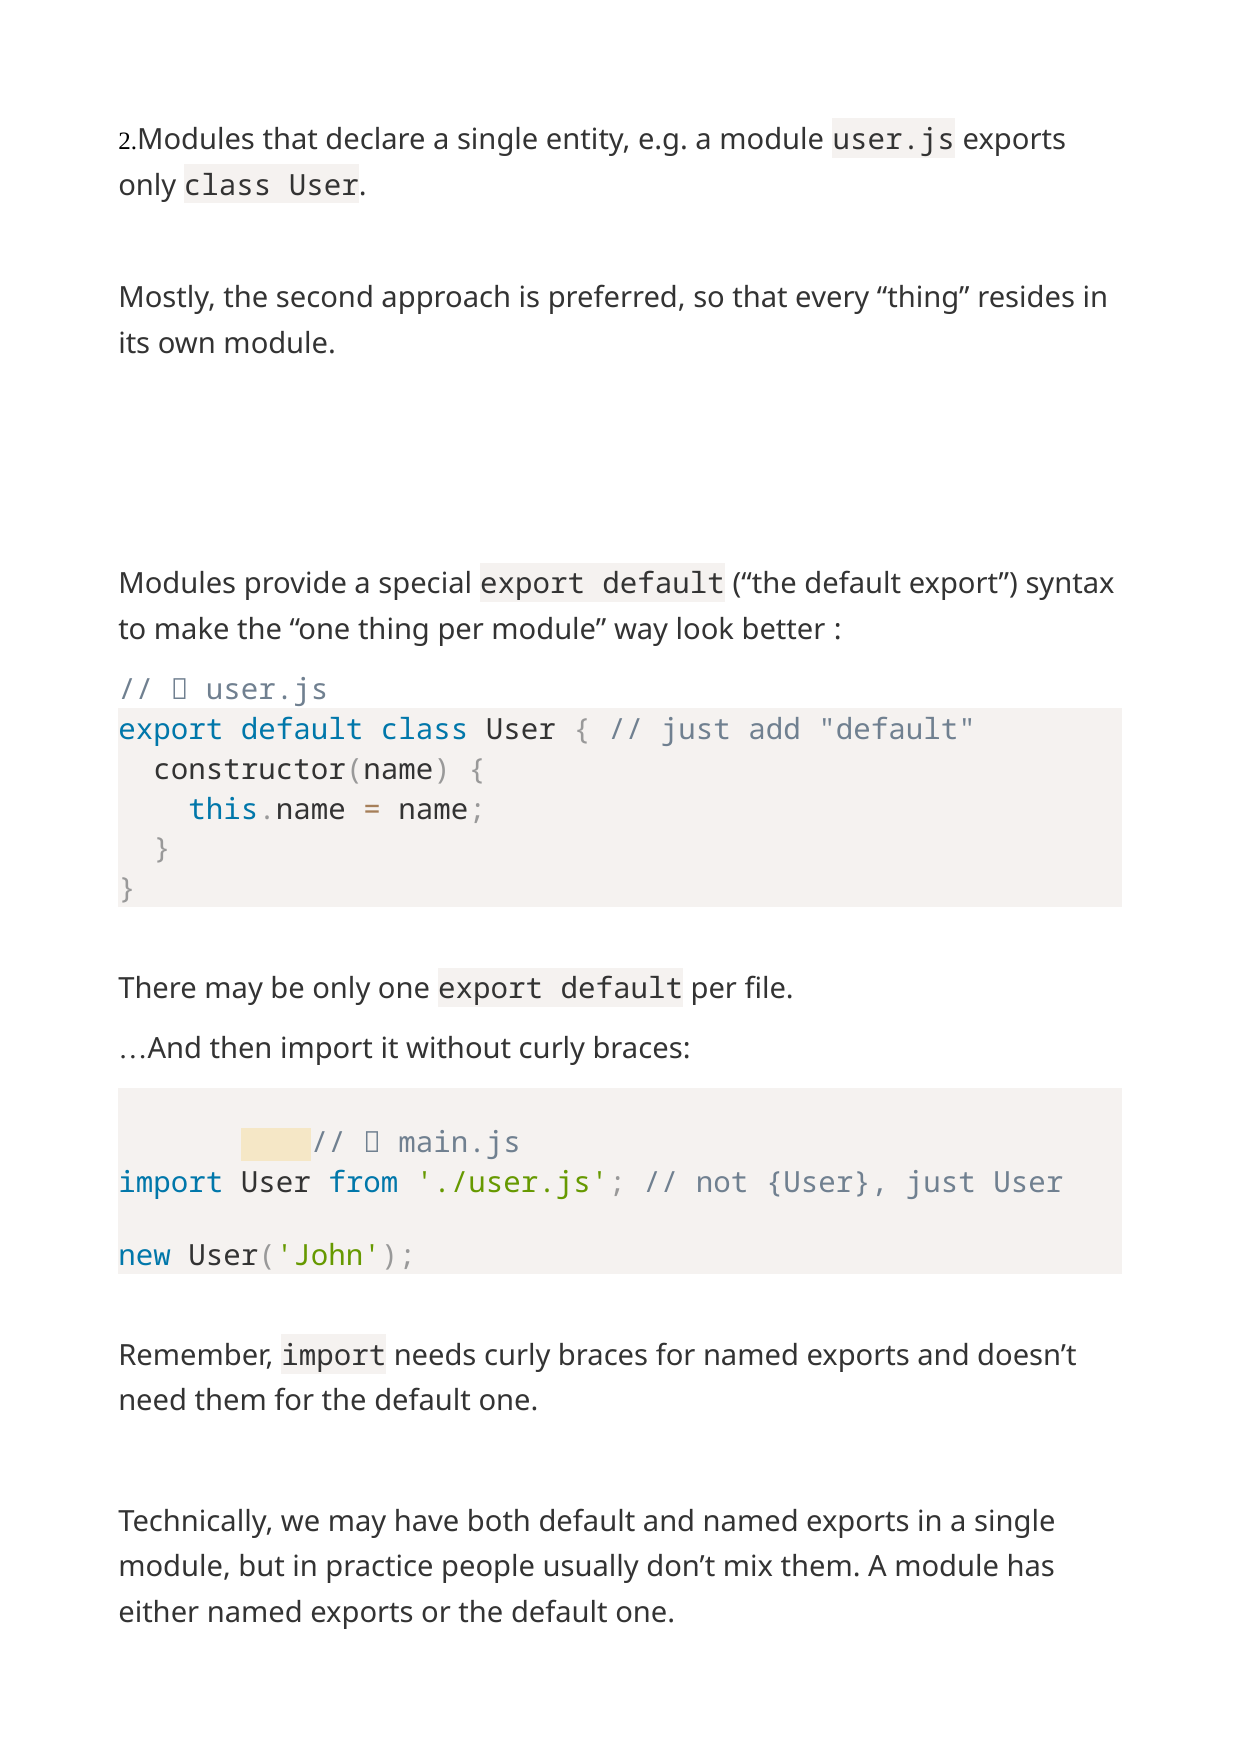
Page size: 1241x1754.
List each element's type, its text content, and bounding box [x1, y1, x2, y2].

text this.name = name; [118, 788, 1122, 828]
text // 📁 user.js [118, 669, 1122, 708]
text Mostly, the second approach is preferred, so that every “thing” resides in its own module. [118, 237, 1122, 362]
text Modules provide a special export default (“the default export”) syntax to make the “one thing per module” way look better : [118, 563, 1122, 648]
text new User('John'); [118, 1234, 1122, 1274]
text There may be only one export default per file. [118, 968, 1122, 1007]
text } [118, 828, 1122, 868]
text Technically, we may have both default and named exports in a single module, but in practice people usually don’t mix them. A module has either named exports or the default one. [118, 1500, 1122, 1631]
text constructor(name) { [118, 748, 1122, 788]
list Modules that declare a single entity, e.g. a module user.js exports only class User. [118, 118, 1122, 203]
text import User from './user.js'; // not {User}, just User [118, 1161, 1122, 1201]
text …And then import it without curly braces: [118, 1028, 1122, 1067]
text export default class User { // just add "default" [118, 708, 1122, 748]
text // 📁 main.js [118, 1121, 1122, 1161]
text Remember, import needs curly braces for named exports and doesn’t need them for the default one. [118, 1334, 1122, 1419]
text } [118, 868, 1122, 907]
